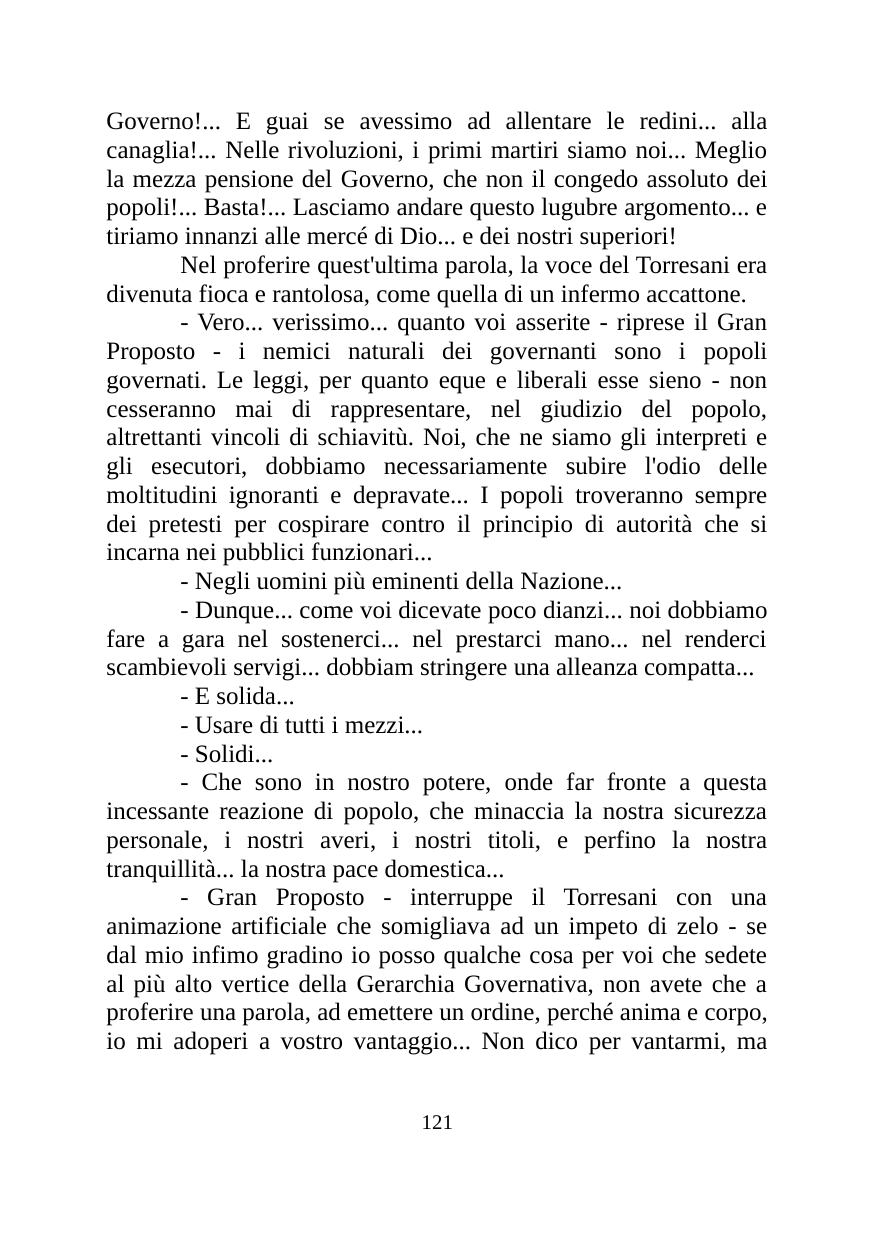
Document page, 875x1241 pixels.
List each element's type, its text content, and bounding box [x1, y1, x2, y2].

text - Usare di tutti i mezzi... [106, 710, 768, 739]
text - Negli uomini più eminenti della Nazione... [106, 566, 768, 595]
text Nel proferire quest'ultima parola, la voce del Torresani era divenuta fioca e rantolosa, come quella di un infermo accattone. [106, 250, 768, 307]
text - Gran Proposto - interruppe il Torresani con una animazione artificiale che somigliava ad un impeto di zelo - se dal mio infimo gradino io posso qualche cosa per voi che sedete al più alto vertice della Gerarchia Governativa, non avete che a proferire una parola, ad emettere un ordine, perché anima e corpo, io mi adoperi a vostro vantaggio... Non dico per vantarmi, ma [106, 882, 768, 1055]
text - Che sono in nostro potere, onde far fronte a questa incessante reazione di popolo, che minaccia la nostra sicurezza personale, i nostri averi, i nostri titoli, e perfino la nostra tranquillità... la nostra pace domestica... [106, 767, 768, 882]
text - Solidi... [106, 739, 768, 767]
text - Vero... verissimo... quanto voi asserite - riprese il Gran Proposto - i nemici naturali dei governanti sono i popoli governati. Le leggi, per quanto eque e liberali esse sieno - non cesseranno mai di rappresentare, nel giudizio del popolo, altrettanti vincoli di schiavitù. Noi, che ne siamo gli interpreti e gli esecutori, dobbiamo necessariamente subire l'odio delle moltitudini ignoranti e depravate... I popoli troveranno sempre dei pretesti per cospirare contro il principio di autorità che si incarna nei pubblici funzionari... [106, 307, 768, 566]
text - Dunque... come voi dicevate poco dianzi... noi dobbiamo fare a gara nel sostenerci... nel prestarci mano... nel renderci scambievoli servigi... dobbiam stringere una alleanza compatta... [106, 595, 768, 681]
text Governo!... E guai se avessimo ad allentare le redini... alla canaglia!... Nelle rivoluzioni, i primi martiri siamo noi... Meglio la mezza pensione del Governo, che non il congedo assoluto dei popoli!... Basta!... Lasciamo andare questo lugubre argomento... e tiriamo innanzi alle mercé di Dio... e dei nostri superiori! [106, 106, 768, 250]
text - E solida... [106, 681, 768, 710]
